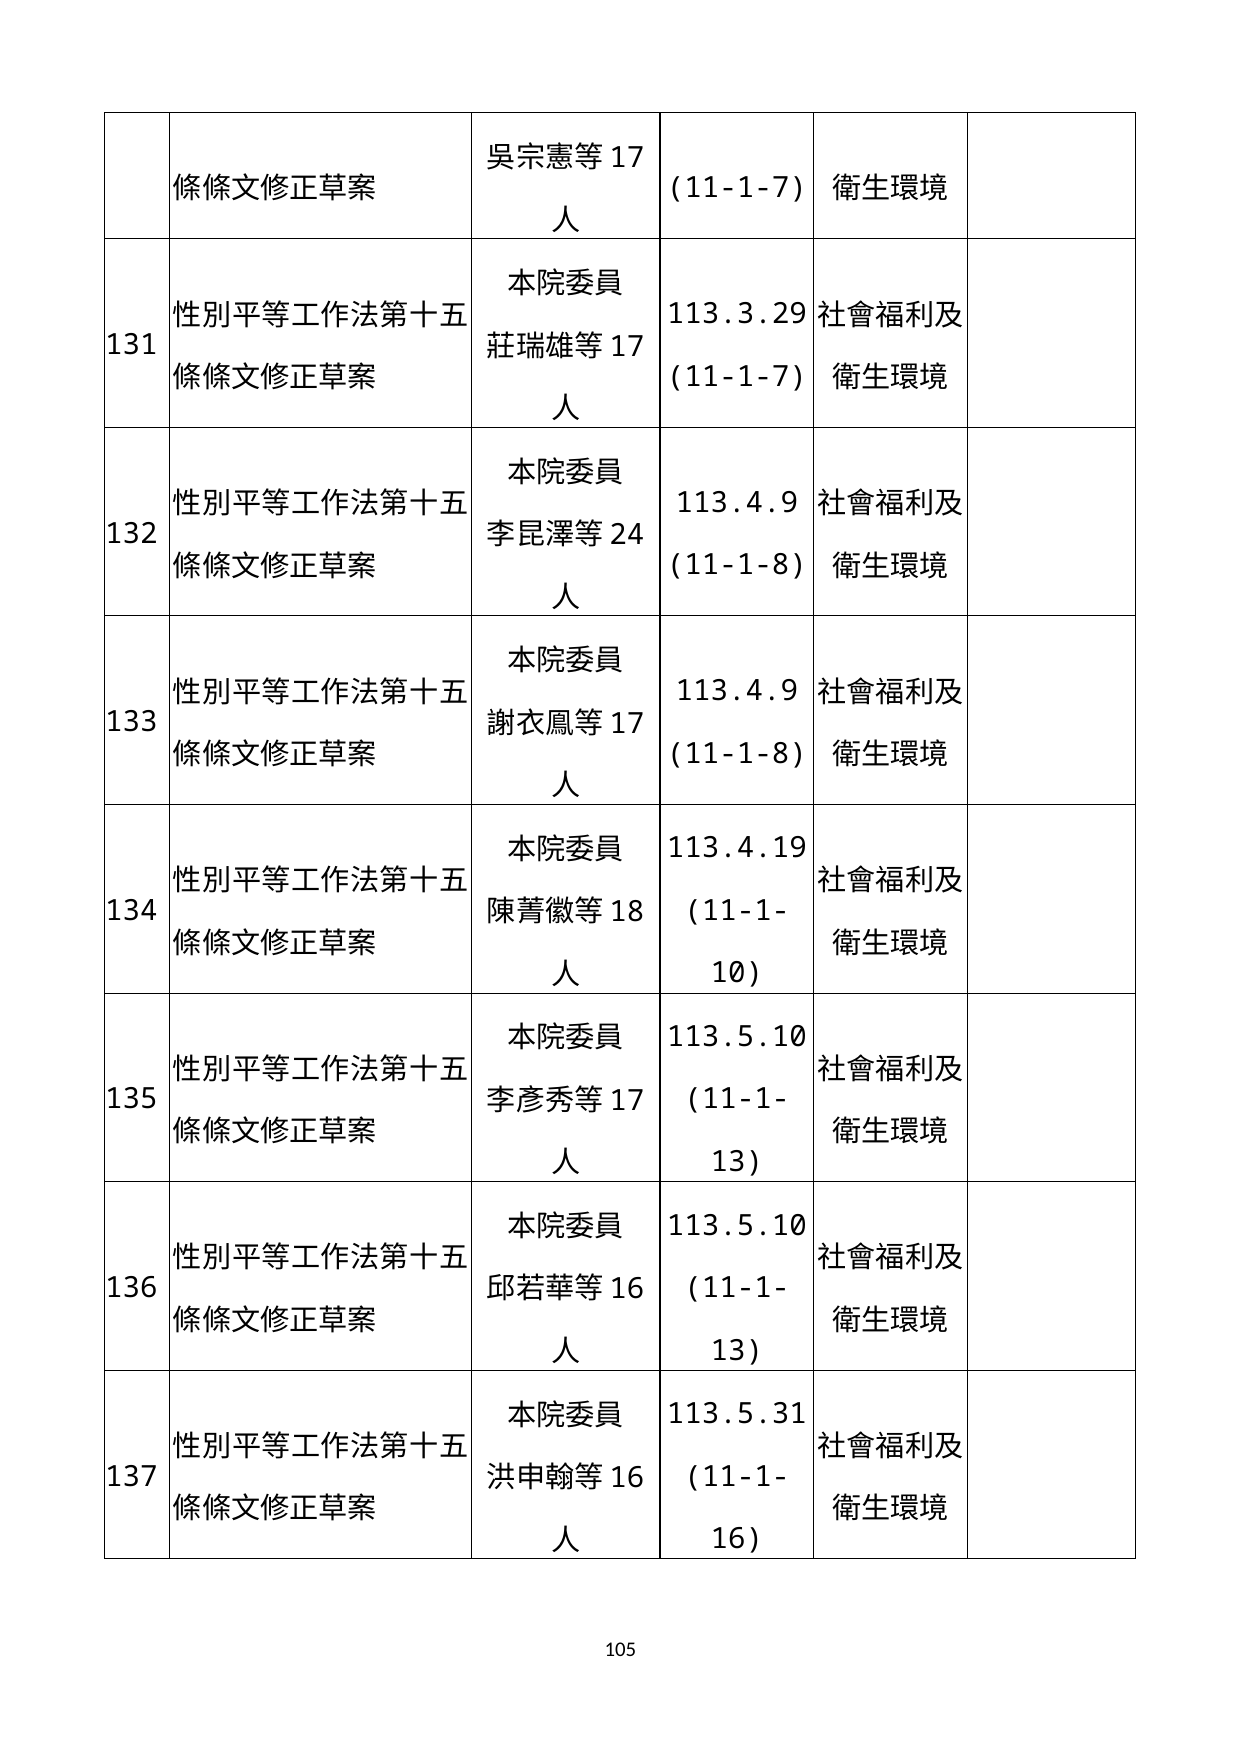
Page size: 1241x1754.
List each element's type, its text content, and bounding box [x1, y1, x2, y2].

table_cell [968, 805, 1135, 992]
table_cell 衛生環境 [814, 113, 967, 238]
table_cell [968, 239, 1135, 427]
table_cell 113.5.10 (11-1-13) [661, 994, 813, 1181]
table_cell [105, 994, 169, 1181]
table_cell 性別平等工作法第十五條條文修正草案 [170, 994, 471, 1181]
table_cell 本院委員 洪申翰等16人 [472, 1371, 659, 1558]
table_cell 性別平等工作法第十五條條文修正草案 [170, 1371, 471, 1558]
table_cell 社會福利及衛生環境 [814, 239, 967, 427]
table_cell 本院委員 李彥秀等17人 [472, 994, 659, 1181]
table_cell [968, 113, 1135, 238]
table_cell 社會福利及衛生環境 [814, 805, 967, 992]
table_cell 性別平等工作法第十五條條文修正草案 [170, 805, 471, 992]
table_cell 113.4.9 (11-1-8) [661, 428, 813, 615]
table_cell 條條文修正草案 [170, 113, 471, 238]
table_cell 113.5.31 (11-1-16) [661, 1371, 813, 1558]
table_cell 性別平等工作法第十五條條文修正草案 [170, 239, 471, 427]
table_cell [968, 616, 1135, 804]
table_cell [105, 428, 169, 615]
table_cell 本院委員 陳菁徽等18人 [472, 805, 659, 992]
table_cell [968, 1182, 1135, 1369]
table_cell 社會福利及衛生環境 [814, 1371, 967, 1558]
table_cell 113.4.9 (11-1-8) [661, 616, 813, 804]
table_cell [105, 239, 169, 427]
table_cell 性別平等工作法第十五條條文修正草案 [170, 428, 471, 615]
table_cell 113.3.29 (11-1-7) [661, 239, 813, 427]
table_cell 性別平等工作法第十五條條文修正草案 [170, 616, 471, 804]
table_cell 本院委員 謝衣鳯等17人 [472, 616, 659, 804]
table_cell [105, 113, 169, 238]
table_cell [105, 1182, 169, 1369]
table_cell [968, 428, 1135, 615]
table_cell 113.5.10 (11-1-13) [661, 1182, 813, 1369]
table_cell [968, 1371, 1135, 1558]
table_cell 本院委員 邱若華等16人 [472, 1182, 659, 1369]
table_cell 113.4.19 (11-1-10) [661, 805, 813, 992]
table_cell 本院委員 莊瑞雄等17人 [472, 239, 659, 427]
table_cell 社會福利及衛生環境 [814, 994, 967, 1181]
table_cell 本院委員 李昆澤等24人 [472, 428, 659, 615]
table_cell 性別平等工作法第十五條條文修正草案 [170, 1182, 471, 1369]
table_cell [105, 616, 169, 804]
table_cell (11-1-7) [661, 113, 813, 238]
table_cell 社會福利及衛生環境 [814, 1182, 967, 1369]
table_cell 社會福利及衛生環境 [814, 428, 967, 615]
table_cell [105, 1371, 169, 1558]
table_cell [968, 994, 1135, 1181]
table_cell 社會福利及衛生環境 [814, 616, 967, 804]
table_cell 吳宗憲等17人 [472, 113, 659, 238]
table_cell [105, 805, 169, 992]
